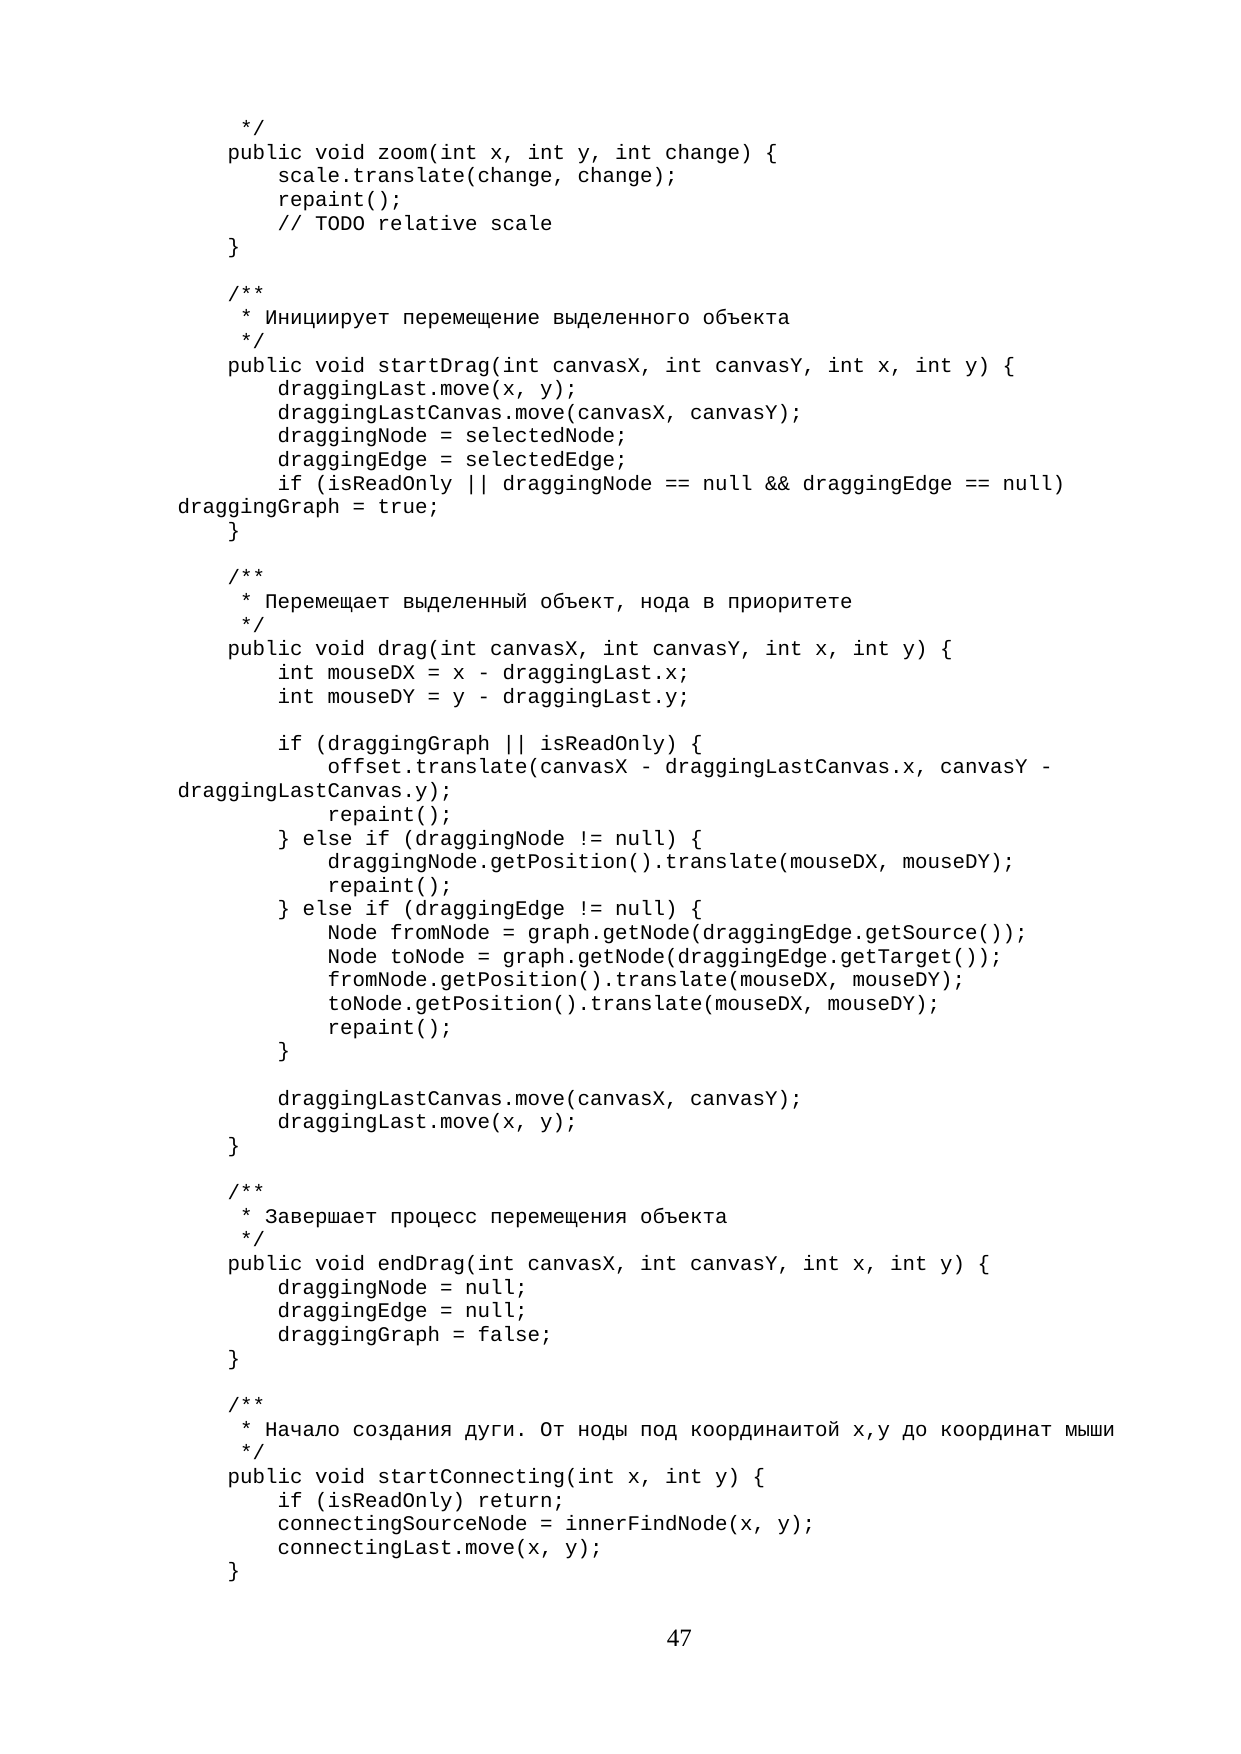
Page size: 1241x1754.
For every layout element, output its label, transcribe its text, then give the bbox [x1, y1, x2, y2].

text public void endDrag(int canvasX, int canvasY, int x, int y) { [177, 1253, 1181, 1277]
text if (isReadOnly) return; [177, 1489, 1181, 1513]
text repaint(); [177, 189, 1181, 213]
text public void zoom(int x, int y, int change) { [177, 142, 1181, 165]
text // TODO relative scale [177, 213, 1181, 236]
text } [177, 520, 1181, 544]
text * Перемещает выделенный объект, нода в приоритете [177, 591, 1181, 615]
text fromNode.getPosition().translate(mouseDX, mouseDY); [177, 969, 1181, 993]
text * Инициирует перемещение выделенного объекта [177, 307, 1181, 331]
text toNode.getPosition().translate(mouseDX, mouseDY); [177, 993, 1181, 1017]
text */ [177, 615, 1181, 638]
text } else if (draggingEdge != null) { [177, 898, 1181, 922]
text draggingNode = selectedNode; [177, 426, 1181, 449]
text public void startDrag(int canvasX, int canvasY, int x, int y) { [177, 354, 1181, 378]
text draggingLastCanvas.move(canvasX, canvasY); [177, 402, 1181, 426]
text */ [177, 1229, 1181, 1253]
text } [177, 1135, 1181, 1158]
text /** [177, 1395, 1181, 1419]
text scale.translate(change, change); [177, 165, 1181, 189]
text repaint(); [177, 804, 1181, 827]
text /** [177, 1182, 1181, 1206]
text int mouseDX = x - draggingLast.x; [177, 662, 1181, 686]
text } else if (draggingNode != null) { [177, 827, 1181, 851]
text draggingEdge = selectedEdge; [177, 449, 1181, 473]
text /** [177, 567, 1181, 591]
text draggingLastCanvas.move(canvasX, canvasY); [177, 1088, 1181, 1111]
text connectingSourceNode = innerFindNode(x, y); [177, 1513, 1181, 1537]
text draggingLast.move(x, y); [177, 1111, 1181, 1135]
text public void startConnecting(int x, int y) { [177, 1466, 1181, 1489]
text */ [177, 118, 1181, 142]
text if (draggingGraph || isReadOnly) { [177, 733, 1181, 757]
text int mouseDY = y - draggingLast.y; [177, 686, 1181, 709]
text repaint(); [177, 875, 1181, 898]
text } [177, 1561, 1181, 1584]
text /** [177, 284, 1181, 307]
text * Завершает процесс перемещения объекта [177, 1206, 1181, 1229]
text offset.translate(canvasX - draggingLastCanvas.x, canvasY - draggingLastCanvas.y); [177, 757, 1181, 804]
text Node fromNode = graph.getNode(draggingEdge.getSource()); [177, 922, 1181, 946]
text } [177, 1040, 1181, 1064]
text * Начало создания дуги. От ноды под координаитой x,y до координат мыши [177, 1419, 1181, 1442]
text if (isReadOnly || draggingNode == null && draggingEdge == null) draggingGraph = true; [177, 473, 1181, 520]
text } [177, 236, 1181, 260]
text draggingNode = null; [177, 1277, 1181, 1300]
text */ [177, 331, 1181, 354]
text draggingLast.move(x, y); [177, 378, 1181, 402]
text draggingGraph = false; [177, 1324, 1181, 1348]
text public void drag(int canvasX, int canvasY, int x, int y) { [177, 638, 1181, 662]
text draggingNode.getPosition().translate(mouseDX, mouseDY); [177, 851, 1181, 875]
text draggingEdge = null; [177, 1300, 1181, 1324]
text } [177, 1348, 1181, 1371]
text connectingLast.move(x, y); [177, 1537, 1181, 1561]
text */ [177, 1442, 1181, 1466]
text repaint(); [177, 1017, 1181, 1040]
text Node toNode = graph.getNode(draggingEdge.getTarget()); [177, 946, 1181, 969]
